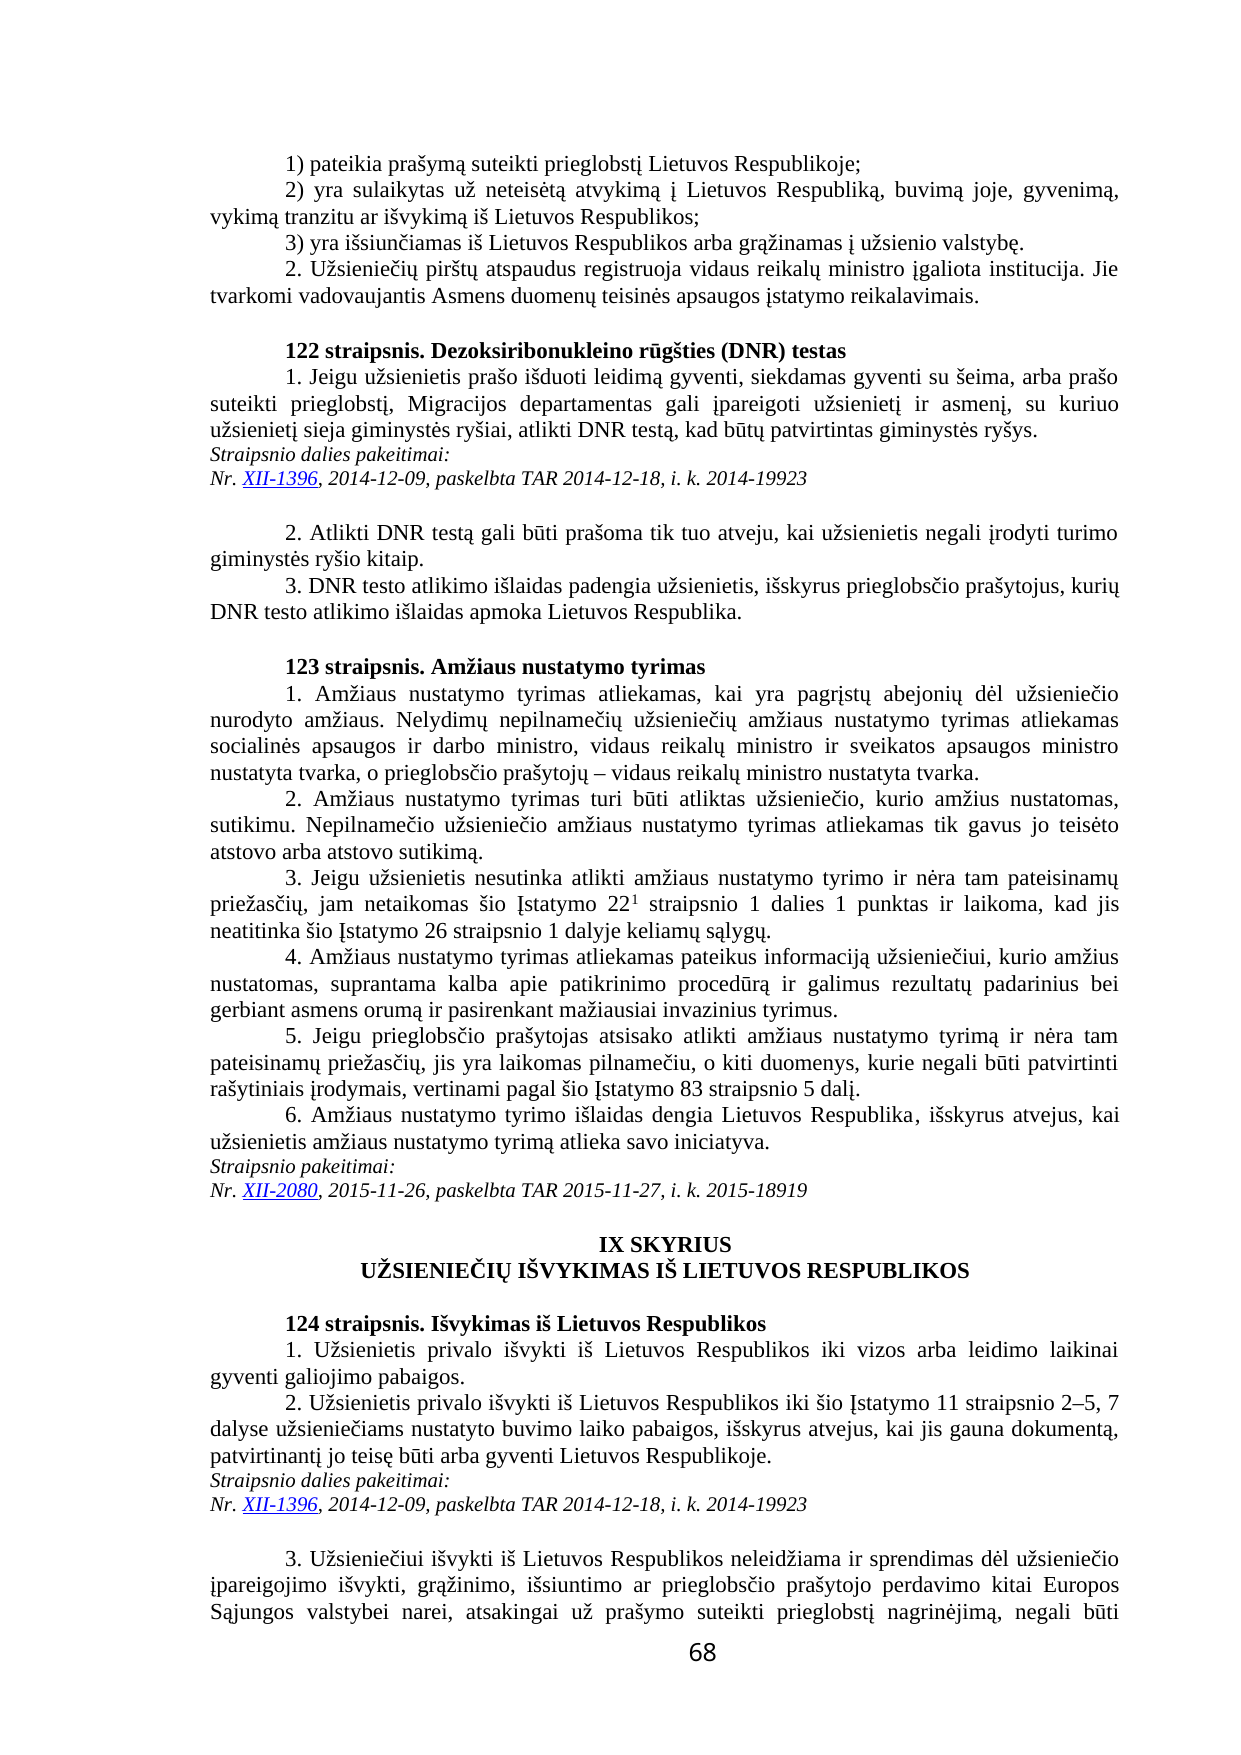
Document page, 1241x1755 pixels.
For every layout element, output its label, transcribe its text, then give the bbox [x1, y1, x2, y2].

text Nr. XII-1396, 2014-12-09, paskelbta TAR 2014-12-18, i. k. 2014-19923 [210, 466, 1120, 490]
text UŽSIENIEČIŲ IŠVYKIMAS IŠ LIETUVOS RESPUBLIKOS [210, 1257, 1120, 1284]
text 3) yra išsiunčiamas iš Lietuvos Respublikos arba grąžinamas į užsienio valstybę. [210, 229, 1120, 255]
text 5. Jeigu prieglobsčio prašytojas atsisako atlikti amžiaus nustatymo tyrimą ir nėra tam pateisinamų priežasčių, jis yra laikomas pilnamečiu, o kiti duomenys, kurie negali būti patvirtinti rašytiniais įrodymais, vertinami pagal šio Įstatymo 83 straipsnio 5 dalį. [210, 1022, 1120, 1101]
text 2. Amžiaus nustatymo tyrimas turi būti atliktas užsieniečio, kurio amžius nustatomas, sutikimu. Nepilnamečio užsieniečio amžiaus nustatymo tyrimas atliekamas tik gavus jo teisėto atstovo arba atstovo sutikimą. [210, 785, 1120, 864]
text 2. Užsienietis privalo išvykti iš Lietuvos Respublikos iki šio Įstatymo 11 straipsnio 2–5, 7 dalyse užsieniečiams nustatyto buvimo laiko pabaigos, išskyrus atvejus, kai jis gauna dokumentą, patvirtinantį jo teisę būti arba gyventi Lietuvos Respublikoje. [210, 1389, 1120, 1468]
text Straipsnio pakeitimai: [210, 1154, 1120, 1178]
text 1. Jeigu užsienietis prašo išduoti leidimą gyventi, siekdamas gyventi su šeima, arba prašo suteikti prieglobstį, Migracijos departamentas gali įpareigoti užsienietį ir asmenį, su kuriuo užsienietį sieja giminystės ryšiai, atlikti DNR testą, kad būtų patvirtintas giminystės ryšys. [210, 363, 1120, 442]
text Straipsnio dalies pakeitimai: [210, 442, 1120, 466]
text 1. Užsienietis privalo išvykti iš Lietuvos Respublikos iki vizos arba leidimo laikinai gyventi galiojimo pabaigos. [210, 1336, 1120, 1389]
text 2) yra sulaikytas už neteisėtą atvykimą į Lietuvos Respubliką, buvimą joje, gyvenimą, vykimą tranzitu ar išvykimą iš Lietuvos Respublikos; [210, 176, 1120, 229]
text 6. Amžiaus nustatymo tyrimo išlaidas dengia Lietuvos Respublika, išskyrus atvejus, kai užsienietis amžiaus nustatymo tyrimą atlieka savo iniciatyva. [210, 1101, 1120, 1154]
text Nr. XII-2080, 2015-11-26, paskelbta TAR 2015-11-27, i. k. 2015-18919 [210, 1178, 1120, 1202]
text 123 straipsnis. Amžiaus nustatymo tyrimas [210, 653, 1120, 680]
text Straipsnio dalies pakeitimai: [210, 1468, 1120, 1492]
text 3. Jeigu užsienietis nesutinka atlikti amžiaus nustatymo tyrimo ir nėra tam pateisinamų priežasčių, jam netaikomas šio Įstatymo 221 straipsnio 1 dalies 1 punktas ir laikoma, kad jis neatitinka šio Įstatymo 26 straipsnio 1 dalyje keliamų sąlygų. [210, 864, 1120, 943]
text 2. Atlikti DNR testą gali būti prašoma tik tuo atveju, kai užsienietis negali įrodyti turimo giminystės ryšio kitaip. [210, 519, 1120, 572]
text IX SKYRIUS [210, 1231, 1120, 1257]
text 2. Užsieniečių pirštų atspaudus registruoja vidaus reikalų ministro įgaliota institucija. Jie tvarkomi vadovaujantis Asmens duomenų teisinės apsaugos įstatymo reikalavimais. [210, 255, 1120, 308]
subtitle 122 straipsnis. Dezoksiribonukleino rūgšties (DNR) testas [210, 337, 1120, 363]
text 1) pateikia prašymą suteikti prieglobstį Lietuvos Respublikoje; [210, 150, 1120, 176]
text 4. Amžiaus nustatymo tyrimas atliekamas pateikus informaciją užsieniečiui, kurio amžius nustatomas, suprantama kalba apie patikrinimo procedūrą ir galimus rezultatų padarinius bei gerbiant asmens orumą ir pasirenkant mažiausiai invazinius tyrimus. [210, 943, 1120, 1022]
text 3. DNR testo atlikimo išlaidas padengia užsienietis, išskyrus prieglobsčio prašytojus, kurių DNR testo atlikimo išlaidas apmoka Lietuvos Respublika. [210, 572, 1120, 624]
text 124 straipsnis. Išvykimas iš Lietuvos Respublikos [210, 1310, 1120, 1336]
text 3. Užsieniečiui išvykti iš Lietuvos Respublikos neleidžiama ir sprendimas dėl užsieniečio įpareigojimo išvykti, grąžinimo, išsiuntimo ar prieglobsčio prašytojo perdavimo kitai Europos Sąjungos valstybei narei, atsakingai už prašymo suteikti prieglobstį nagrinėjimą, negali būti [210, 1545, 1120, 1624]
text 1. Amžiaus nustatymo tyrimas atliekamas, kai yra pagrįstų abejonių dėl užsieniečio nurodyto amžiaus. Nelydimų nepilnamečių užsieniečių amžiaus nustatymo tyrimas atliekamas socialinės apsaugos ir darbo ministro, vidaus reikalų ministro ir sveikatos apsaugos ministro nustatyta tvarka, o prieglobsčio prašytojų – vidaus reikalų ministro nustatyta tvarka. [210, 680, 1120, 785]
text Nr. XII-1396, 2014-12-09, paskelbta TAR 2014-12-18, i. k. 2014-19923 [210, 1492, 1120, 1516]
